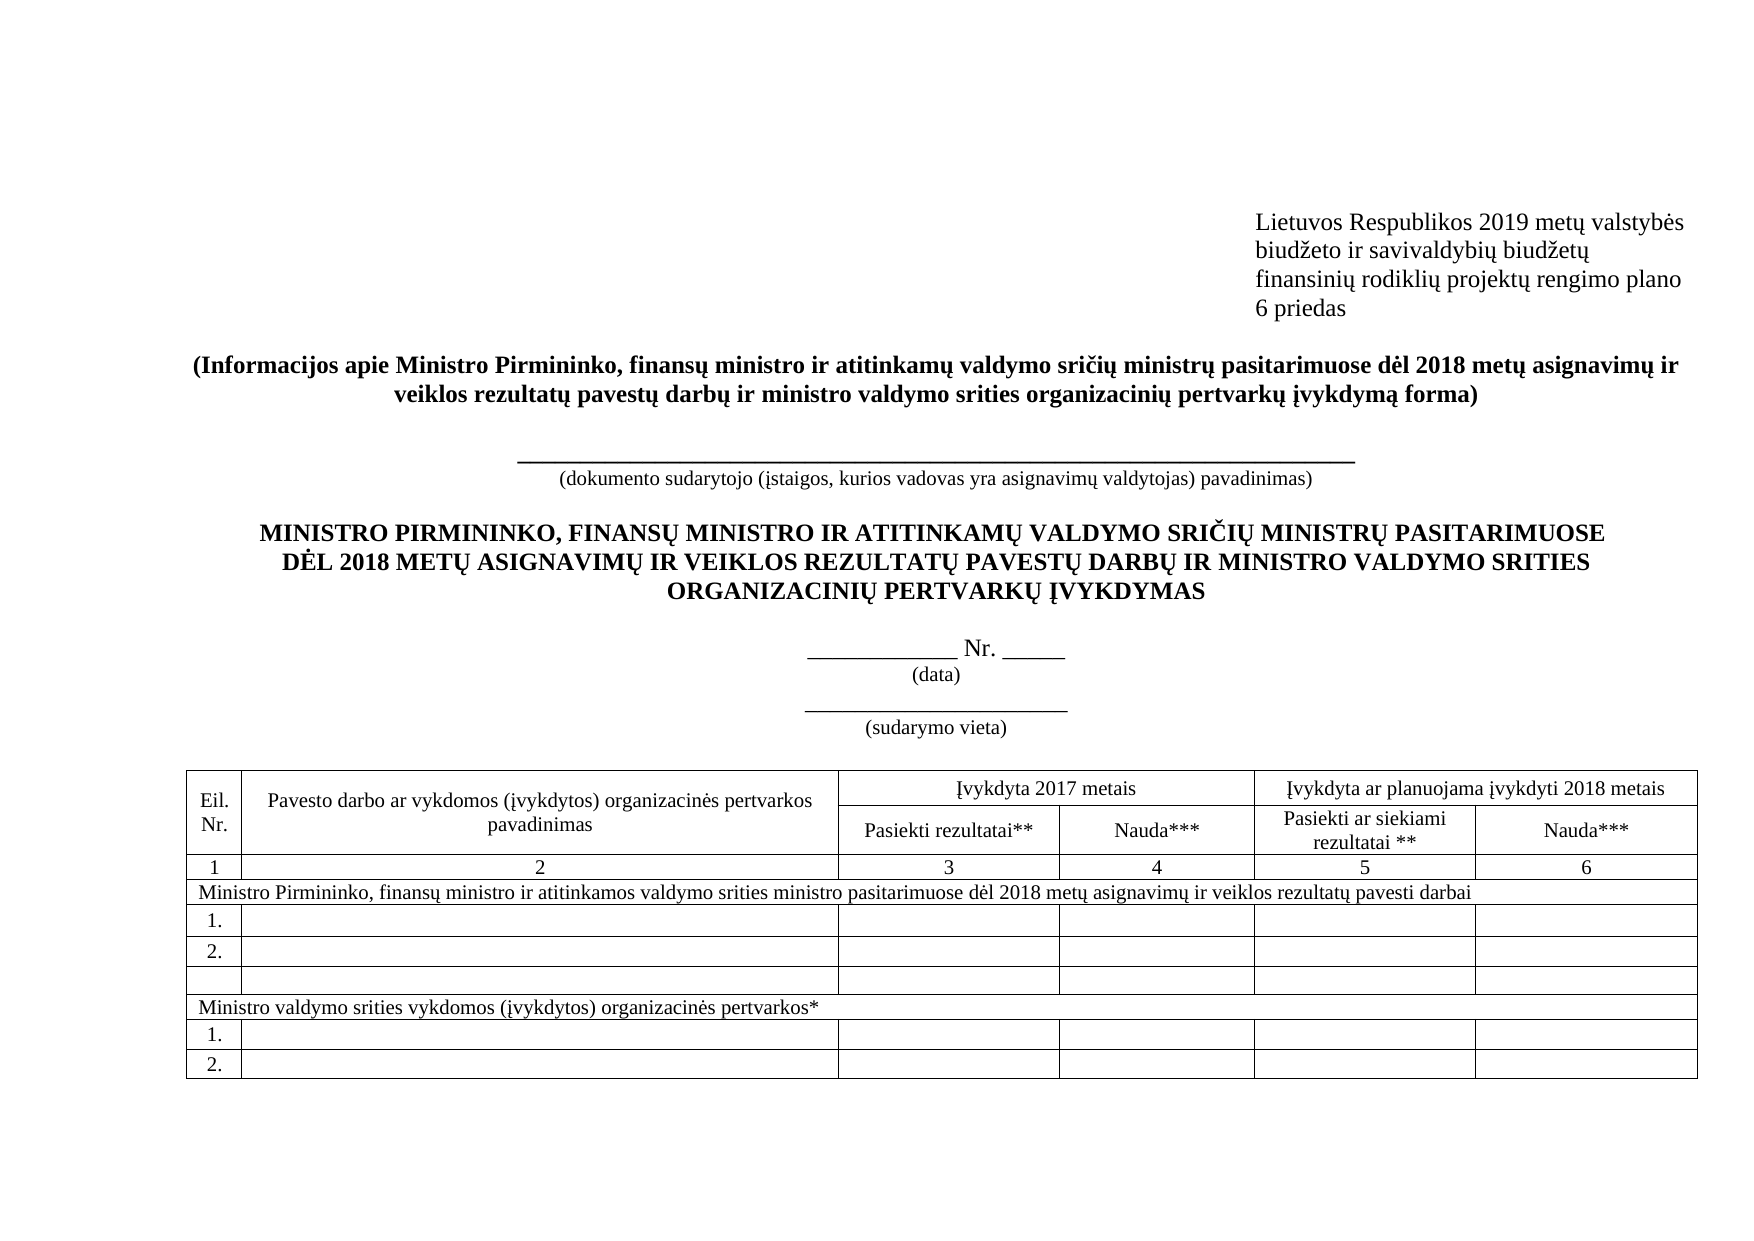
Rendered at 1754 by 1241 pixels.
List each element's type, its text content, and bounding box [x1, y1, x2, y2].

table_cell [1255, 967, 1475, 993]
table_cell [839, 937, 1059, 966]
text ____________ Nr. _____ [177, 633, 1695, 662]
table_cell [1698, 994, 1754, 1019]
table_cell [1060, 967, 1254, 993]
text _____________________ [177, 686, 1695, 715]
table_cell Pasiekti rezultatai** [839, 806, 1059, 854]
table_header [1391, 739, 1479, 770]
table_cell Ministro valdymo srities vykdomos (įvykdytos) organizacinės pertvarkos* [187, 995, 1697, 1019]
table_header [242, 739, 366, 770]
table_cell [1255, 937, 1475, 966]
table_cell Nauda*** [1060, 806, 1254, 854]
table_header [1254, 739, 1279, 770]
table_cell [242, 1050, 838, 1078]
table_cell [1698, 1019, 1754, 1048]
table_cell 2. [187, 937, 241, 966]
text (sudarymo vieta) [177, 715, 1695, 739]
table_cell [242, 937, 838, 966]
table_header [1279, 739, 1391, 770]
table_cell 1. [187, 905, 241, 936]
table_cell 2 [242, 855, 838, 879]
table_cell Ministro Pirmininko, finansų ministro ir atitinkamos valdymo srities ministro pasitarimuose dėl 2018 metų asignavimų ir veiklos rezultatų pavesti darbai [187, 880, 1697, 904]
text DĖL 2018 METŲ ASIGNAVIMŲ IR VEIKLOS REZULTATŲ PAVESTŲ DARBŲ IR MINISTRO VALDYMO SRITIES ORGANIZACINIŲ PERTVARKŲ ĮVYKDYMAS [177, 547, 1695, 604]
table_cell [839, 1050, 1059, 1078]
text (Informacijos apie Ministro Pirmininko, finansų ministro ir atitinkamų valdymo sričių ministrų pasitarimuose dėl 2018 metų asignavimų ir veiklos rezultatų pavestų darbų ir ministro valdymo srities organizacinių pertvarkų įvykdymą forma) [177, 350, 1695, 408]
table_cell 2. [187, 1050, 241, 1078]
table_cell [1476, 905, 1697, 936]
table_cell [187, 967, 241, 993]
table_cell [1060, 905, 1254, 936]
table_cell [1698, 1049, 1754, 1078]
text 6 priedas [1255, 293, 1695, 322]
table_cell Pasiekti ar siekiami rezultatai ** [1255, 806, 1475, 854]
table_header [187, 739, 242, 770]
table_cell [1476, 1050, 1697, 1078]
table_header [1585, 739, 1658, 770]
table_cell [1698, 770, 1754, 804]
table_cell [1476, 937, 1697, 966]
table_cell 1. [187, 1020, 241, 1048]
table_cell [839, 905, 1059, 936]
table_header [1479, 739, 1483, 770]
table_cell Įvykdyta ar planuojama įvykdyti 2018 metais [1255, 771, 1697, 804]
table_cell Nauda*** [1476, 806, 1697, 854]
table_cell [1698, 879, 1754, 904]
text Lietuvos Respublikos 2019 metų valstybės [1255, 207, 1695, 235]
table_cell [839, 967, 1059, 993]
text biudžeto ir savivaldybių biudžetų [1255, 235, 1695, 264]
text (data) [177, 662, 1695, 686]
table_cell [1698, 966, 1754, 993]
table_cell Įvykdyta 2017 metais [839, 771, 1254, 804]
text finansinių rodiklių projektų rengimo plano [1255, 264, 1695, 293]
table_cell [1698, 805, 1754, 854]
table_cell [1698, 936, 1754, 966]
table_cell [242, 905, 838, 936]
table_cell 6 [1476, 855, 1697, 879]
table_cell [1698, 854, 1754, 879]
table_cell [1060, 937, 1254, 966]
text (dokumento sudarytojo (įstaigos, kurios vadovas yra asignavimų valdytojas) pavadinimas) [177, 465, 1695, 489]
table_cell [1060, 1020, 1254, 1048]
table_header [1483, 739, 1584, 770]
table_cell [1476, 1020, 1697, 1048]
table_cell [1698, 904, 1754, 936]
table_cell [1476, 967, 1697, 993]
table_cell [1255, 1020, 1475, 1048]
table_header [838, 739, 1254, 770]
table_header [1658, 739, 1697, 770]
table_cell [242, 967, 838, 993]
table_cell 4 [1060, 855, 1254, 879]
table_cell 1 [187, 855, 241, 879]
text ___________________________________________________________________ [177, 437, 1695, 465]
table_header [366, 739, 838, 770]
table_header [1697, 739, 1754, 770]
table_cell [1255, 1050, 1475, 1078]
table_cell Eil. Nr. [187, 771, 241, 854]
table_cell [242, 1020, 838, 1048]
text MINISTRO PIRMININKO, FINANSŲ MINISTRO IR ATITINKAMŲ VALDYMO SRIČIŲ MINISTRŲ PASITARIMUOSE [177, 518, 1695, 547]
table_cell Pavesto darbo ar vykdomos (įvykdytos) organizacinės pertvarkos pavadinimas [242, 771, 838, 854]
table_cell [1060, 1050, 1254, 1078]
table_cell 5 [1255, 855, 1475, 879]
table_cell [1255, 905, 1475, 936]
table_cell [839, 1020, 1059, 1048]
table_cell 3 [839, 855, 1059, 879]
